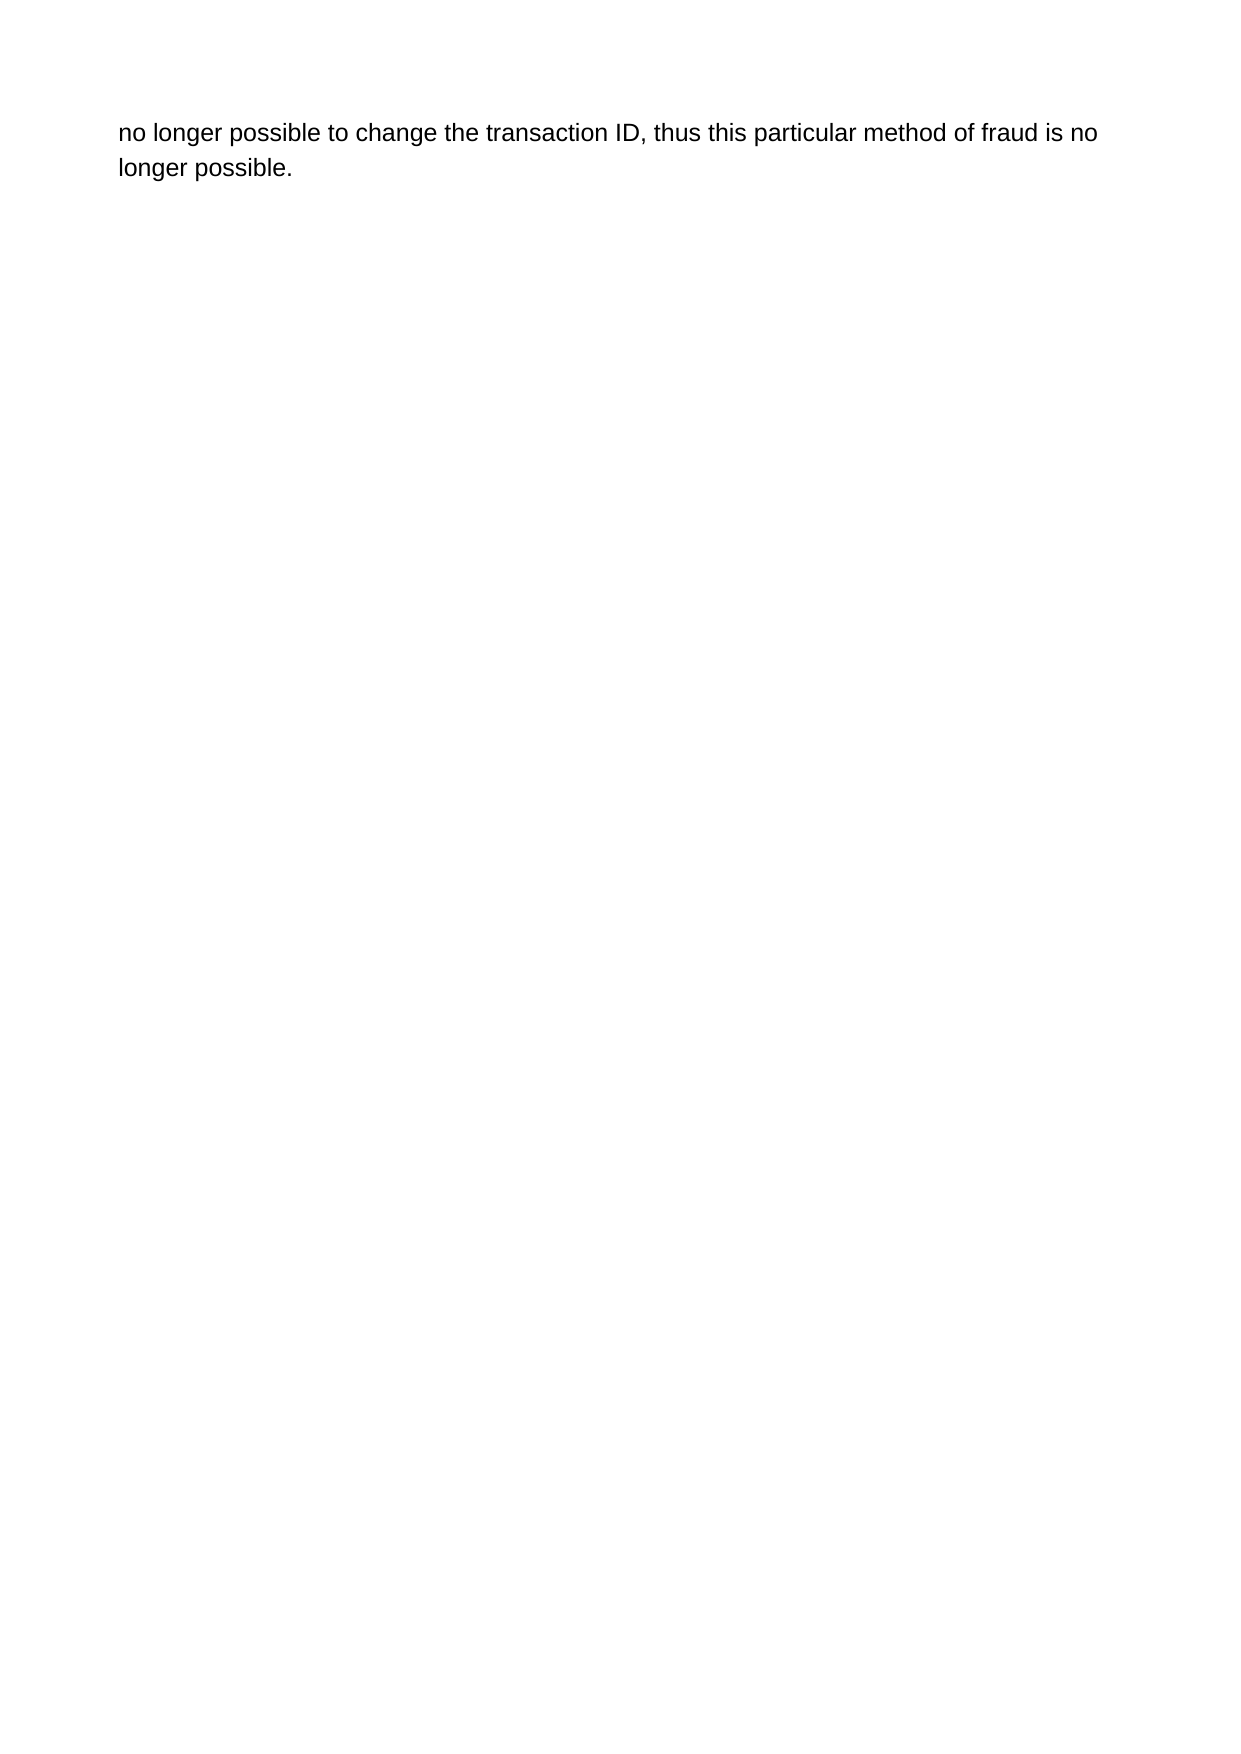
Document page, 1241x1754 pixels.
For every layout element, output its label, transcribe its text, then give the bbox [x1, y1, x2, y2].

text no longer possible to change the transaction ID, thus this particular method of fraud is no longer possible. [118, 118, 1122, 181]
